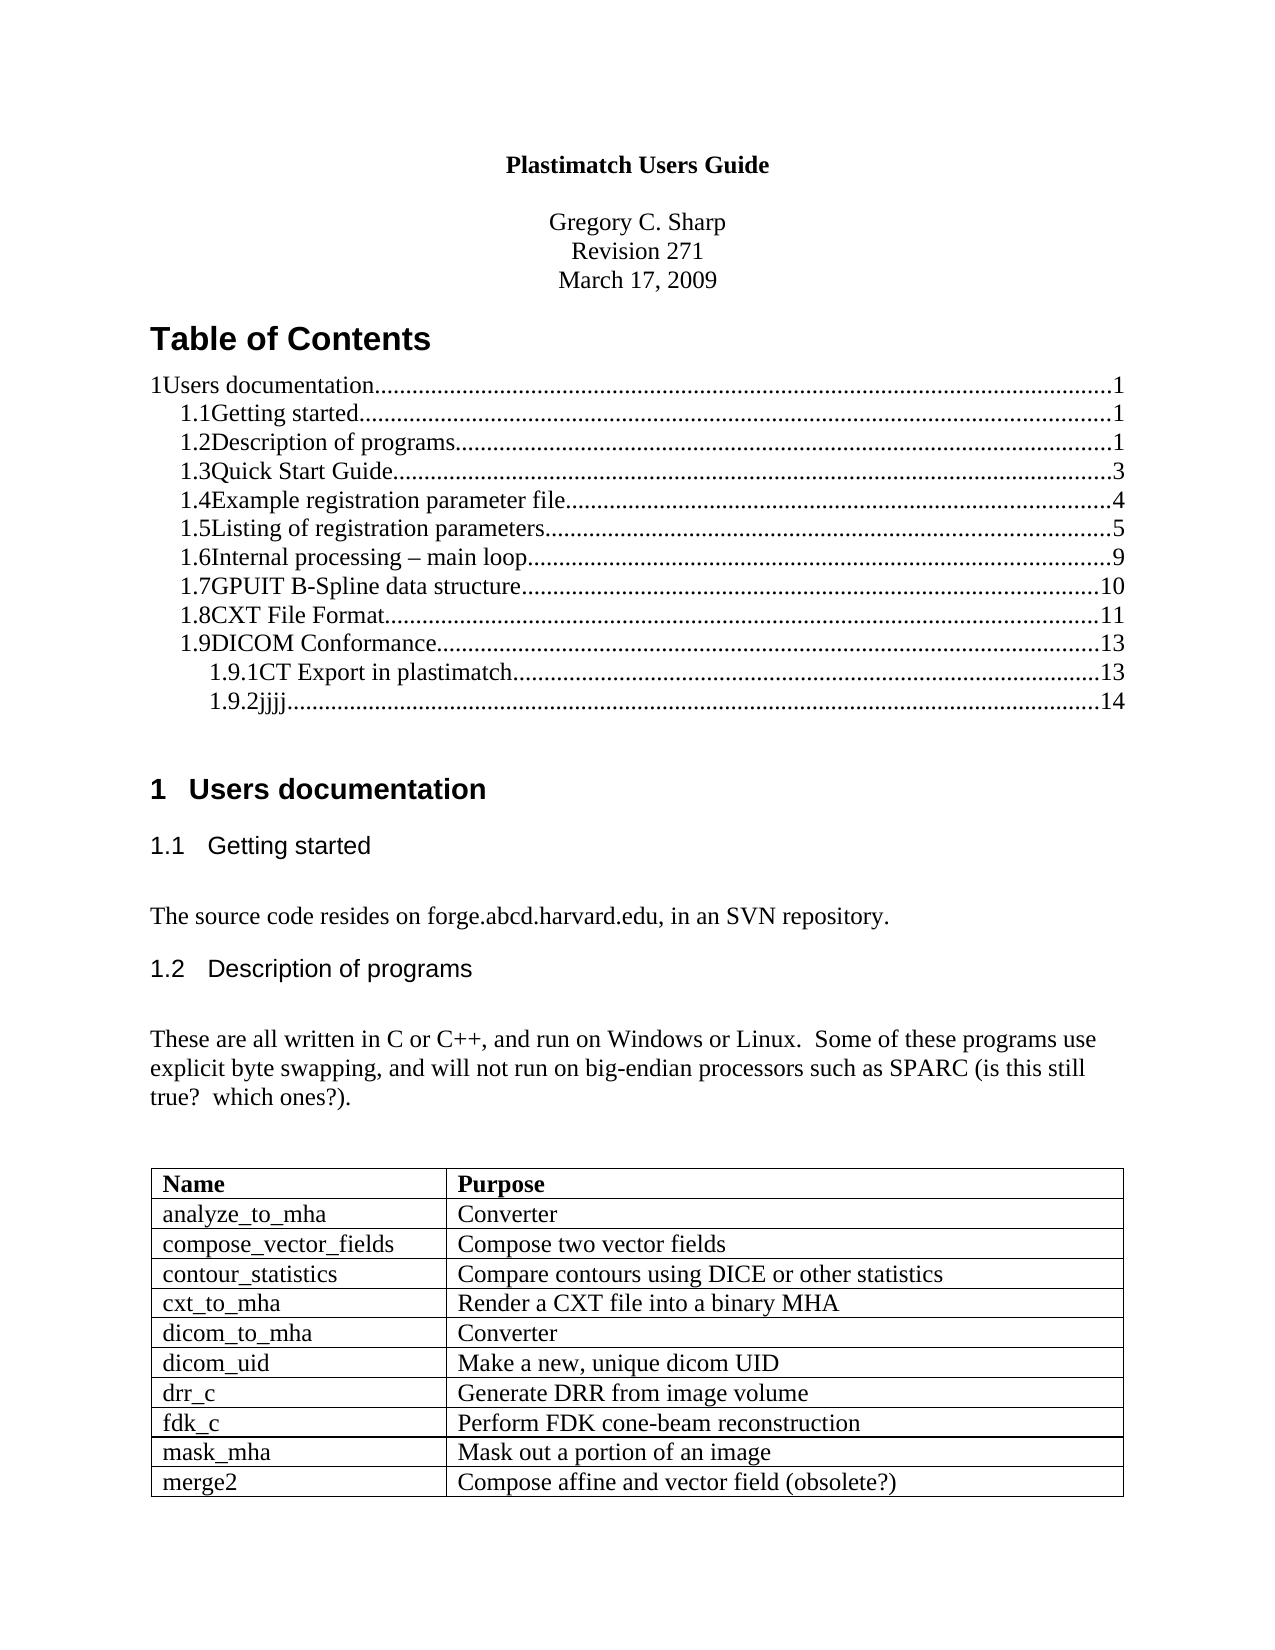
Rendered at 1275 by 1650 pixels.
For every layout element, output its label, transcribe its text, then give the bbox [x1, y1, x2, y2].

subtitle Table of Contents [150, 319, 1125, 357]
table_cell drr_c [152, 1378, 446, 1407]
table_cell Make a new, unique dicom UID [447, 1348, 1123, 1377]
text 1.9DICOM Conformance 13 [179, 628, 1125, 657]
text Gregory C. Sharp Revision 271 March 17, 2009 [150, 207, 1125, 294]
text 1.7GPUIT B-Spline data structure 10 [179, 571, 1125, 600]
text 1.1Getting started 1 [179, 398, 1125, 427]
table_cell Render a CXT file into a binary MHA [447, 1289, 1123, 1317]
table_cell fdk_c [152, 1408, 446, 1436]
table_cell cxt_to_mha [152, 1289, 446, 1317]
table_cell Converter [447, 1199, 1123, 1228]
text These are all written in C or C++, and run on Windows or Linux. Some of these programs use explicit byte swapping, and will not run on big-endian processors such as SPARC (is this still true? which ones?). [150, 1024, 1125, 1111]
table_cell Compose affine and vector field (obsolete?) [447, 1467, 1123, 1496]
table_cell Perform FDK cone-beam reconstruction [447, 1408, 1123, 1436]
table_cell Converter [447, 1318, 1123, 1347]
table_cell Generate DRR from image volume [447, 1378, 1123, 1407]
text 1Users documentation 1 [150, 370, 1125, 398]
table_cell Mask out a portion of an image [447, 1438, 1123, 1466]
text 1.9.2jjjj 14 [209, 686, 1125, 715]
text 1.6Internal processing – main loop 9 [179, 542, 1125, 571]
table_cell contour_statistics [152, 1259, 446, 1287]
subtitle Users documentation [150, 772, 1125, 806]
text 1.9.1CT Export in plastimatch 13 [209, 657, 1125, 686]
table_header Purpose [447, 1169, 1123, 1198]
text The source code resides on forge.abcd.harvard.edu, in an SVN repository. [150, 901, 1125, 929]
table_cell Compare contours using DICE or other statistics [447, 1259, 1123, 1287]
text 1.3Quick Start Guide 3 [179, 456, 1125, 485]
table_cell dicom_uid [152, 1348, 446, 1377]
table_cell mask_mha [152, 1438, 446, 1466]
table_cell analyze_to_mha [152, 1199, 446, 1228]
subtitle Getting started [150, 831, 1125, 859]
table_cell merge2 [152, 1467, 446, 1496]
table_cell dicom_to_mha [152, 1318, 446, 1347]
text 1.2Description of programs 1 [179, 427, 1125, 456]
text 1.5Listing of registration parameters 5 [179, 513, 1125, 542]
table_cell compose_vector_fields [152, 1229, 446, 1258]
text 1.4Example registration parameter file 4 [179, 485, 1125, 513]
table_header Name [152, 1169, 446, 1198]
text Plastimatch Users Guide [150, 150, 1125, 179]
text 1.8CXT File Format 11 [179, 600, 1125, 628]
subtitle Description of programs [150, 954, 1125, 983]
table_cell Compose two vector fields [447, 1229, 1123, 1258]
